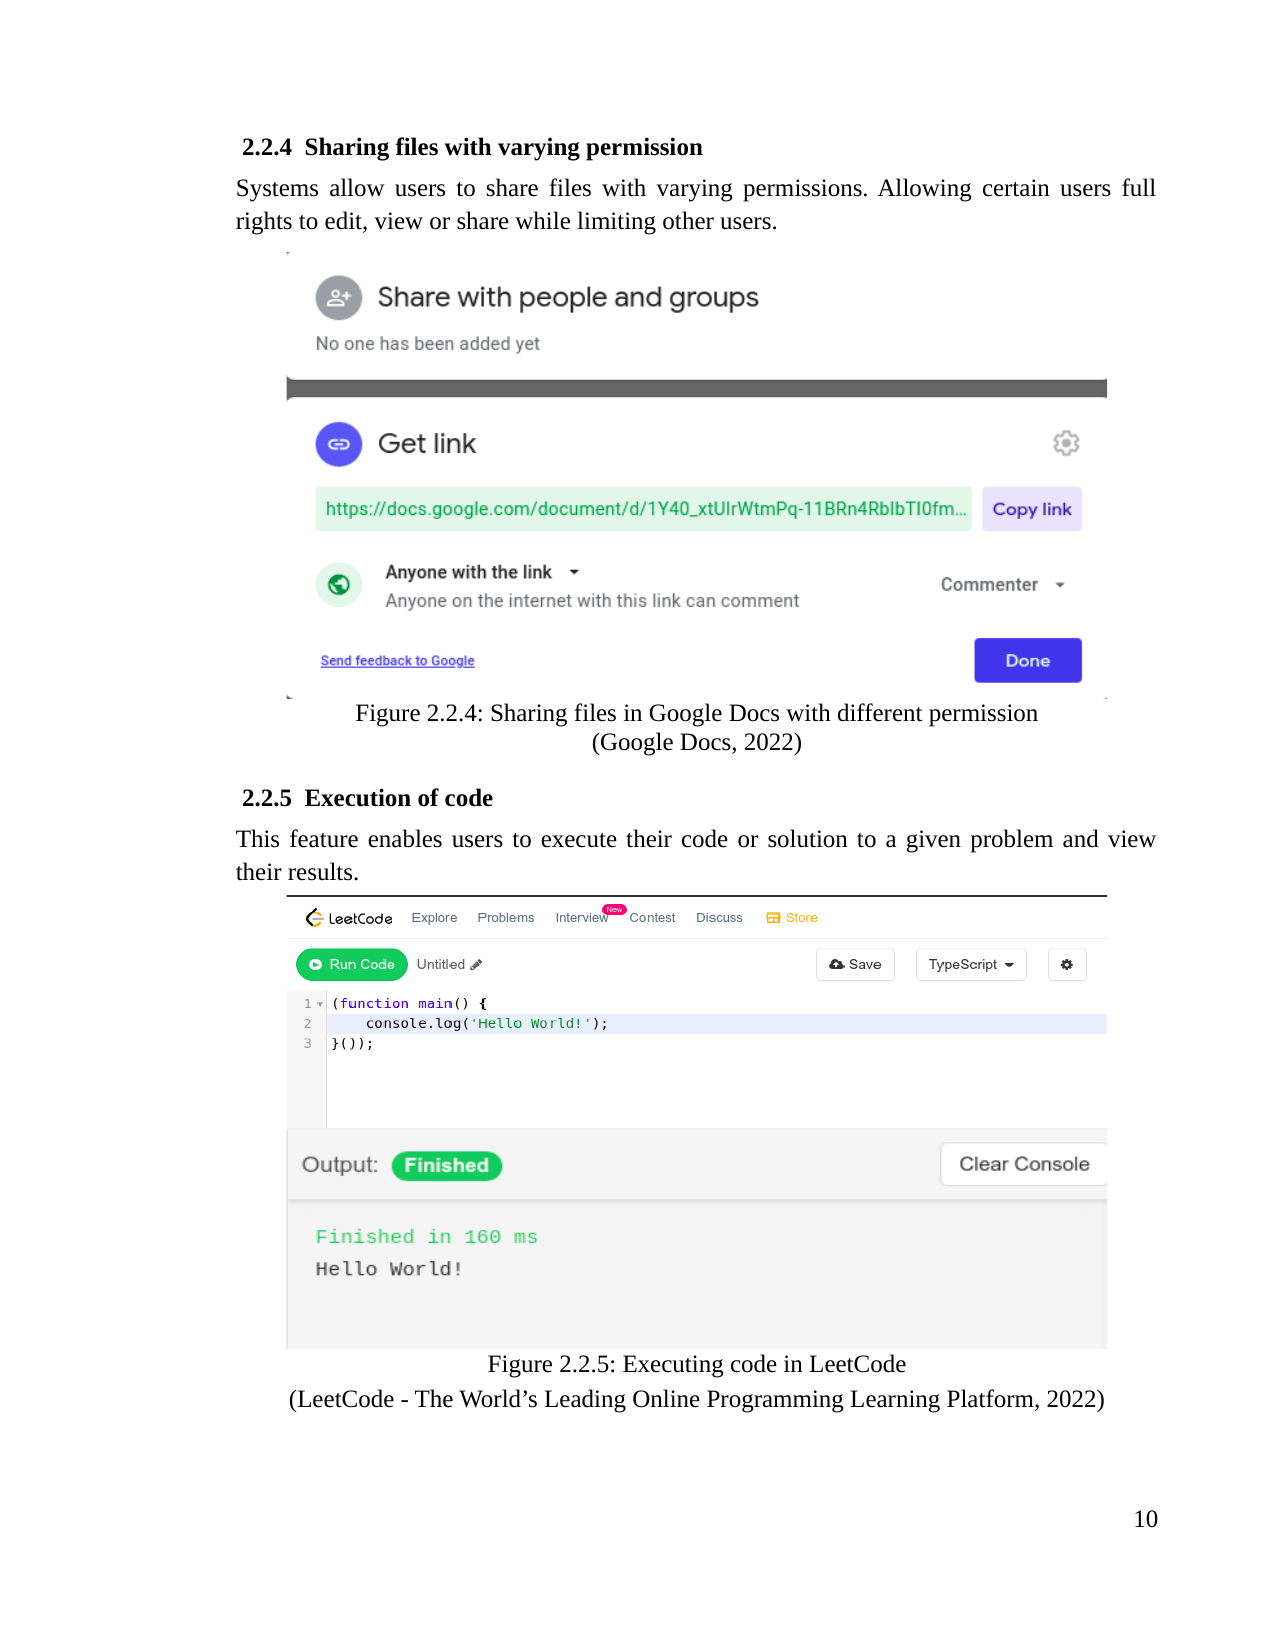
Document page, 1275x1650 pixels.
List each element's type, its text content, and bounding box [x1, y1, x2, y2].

text This feature enables users to execute their code or solution to a given problem and view their results. [236, 824, 1158, 886]
text (Google Docs, 2022) [236, 699, 1158, 756]
subtitle Sharing files with varying permission [236, 132, 1158, 160]
text Figure 2.2.5: Executing code in LeetCode [287, 1349, 1107, 1378]
subtitle Execution of code [236, 783, 1158, 812]
picture [286, 895, 1108, 1349]
text Figure 2.2.4: Sharing files in Google Docs with different permission [287, 699, 1107, 727]
text (LeetCode - The World’s Leading Online Programming Learning Platform, 2022) [236, 1349, 1158, 1413]
text Systems allow users to share files with varying permissions. Allowing certain users full rights to edit, view or share while limiting other users. [236, 173, 1158, 234]
picture [286, 252, 1108, 699]
